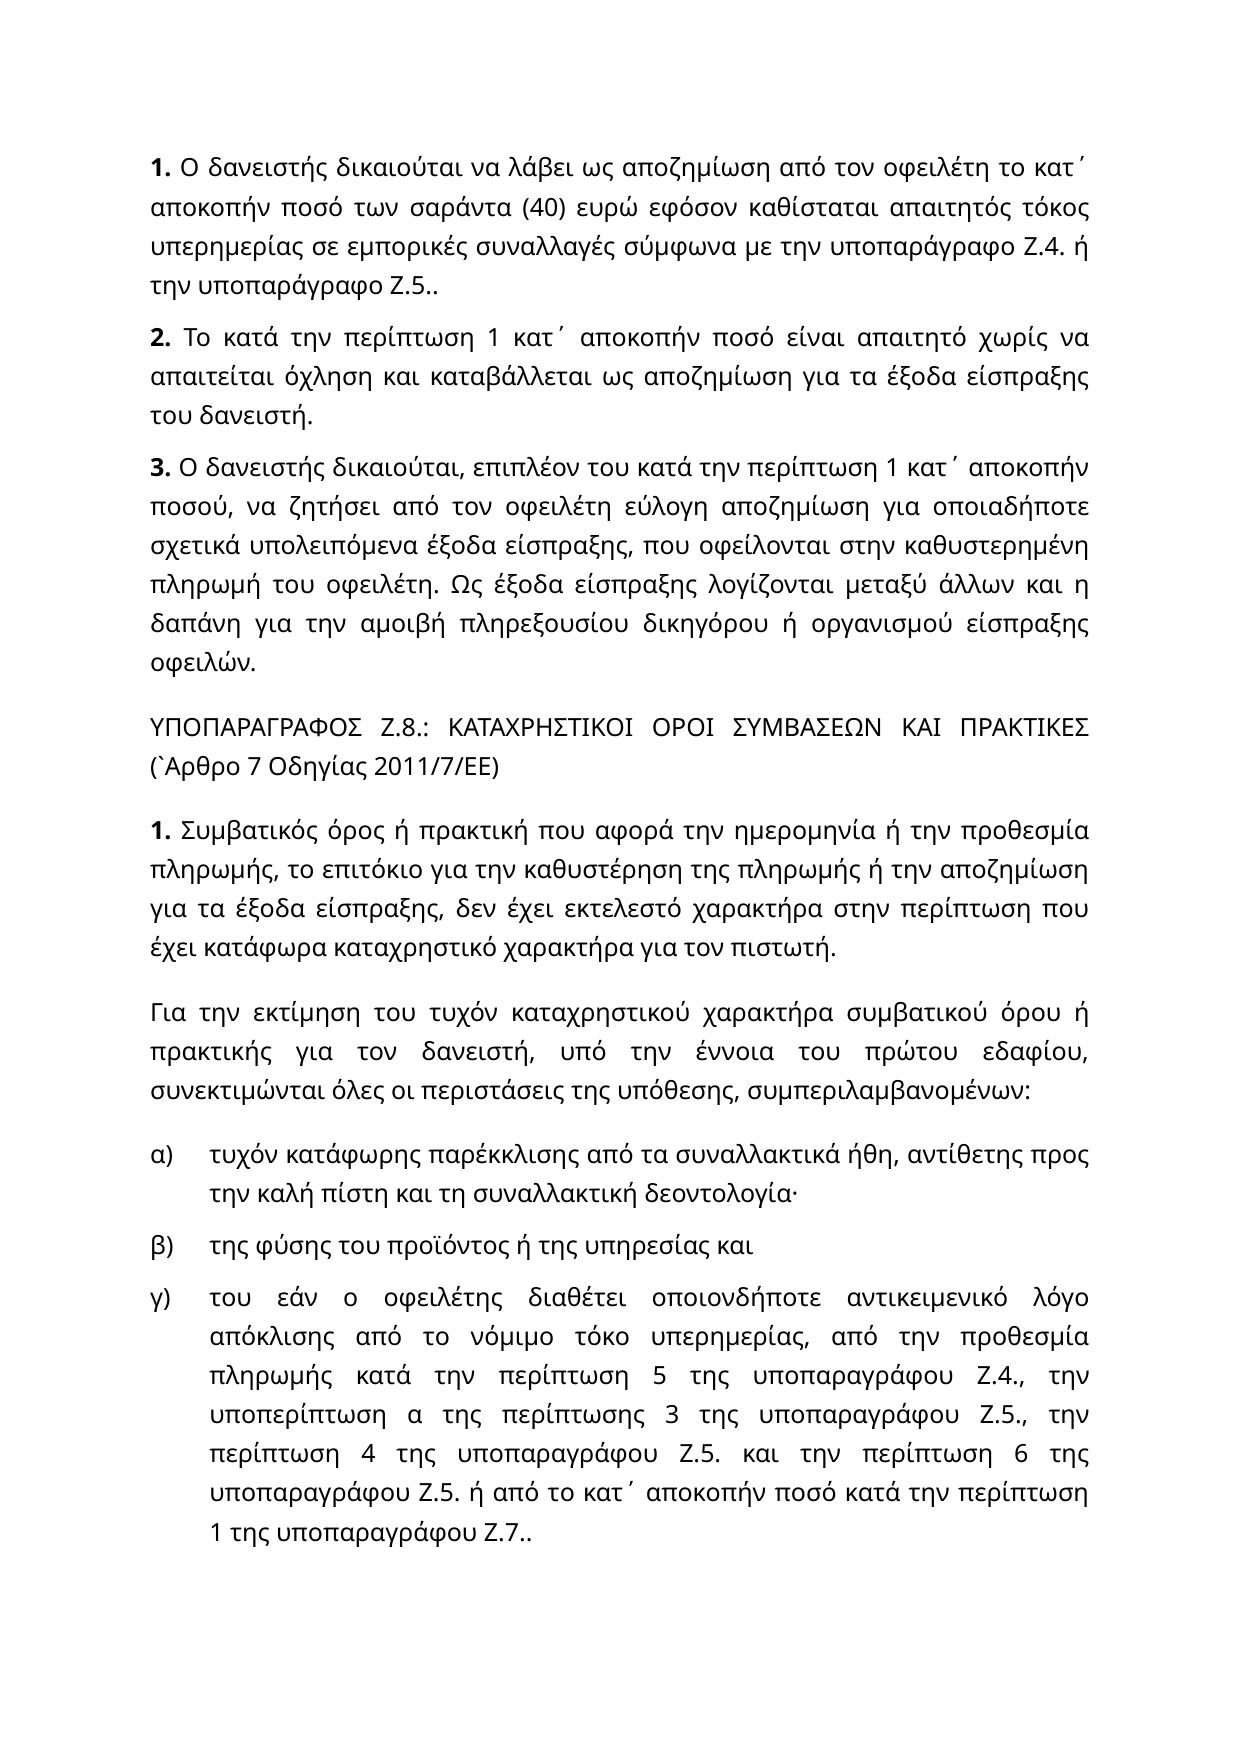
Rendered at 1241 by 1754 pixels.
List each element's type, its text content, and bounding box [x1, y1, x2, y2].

text ΥΠΟΠΑΡΑΓΡΑΦΟΣ Ζ.8.: ΚΑΤΑΧΡΗΣΤΙΚΟΙ ΟΡΟΙ ΣΥΜΒΑΣΕΩΝ ΚΑΙ ΠΡΑΚΤΙΚΕΣ (`Αρθρο 7 Οδηγίας 2011/7/ΕΕ) [150, 709, 1090, 782]
list γ) του εάν ο οφειλέτης διαθέτει οποιονδήποτε αντικειμενικό λόγο απόκλισης από το νόμιμο τόκο υπερημερίας, από την προθεσμία πληρωμής κατά την περίπτωση 5 της υποπαραγράφου Ζ.4., την υποπερίπτωση α της περίπτωσης 3 της υποπαραγράφου Ζ.5., την περίπτωση 4 της υποπαραγράφου Ζ.5. και την περίπτωση 6 της υποπαραγράφου Ζ.5. ή από το κατ΄ αποκοπήν ποσό κατά την περίπτωση 1 της υποπαραγράφου Ζ.7.. [150, 1279, 1090, 1548]
text 1. Συμβατικός όρος ή πρακτική που αφορά την ημερομηνία ή την προθεσμία πληρωμής, το επιτόκιο για την καθυστέρηση της πληρωμής ή την αποζημίωση για τα έξοδα είσπραξης, δεν έχει εκτελεστό χαρακτήρα στην περίπτωση που έχει κατάφωρα καταχρηστικό χαρακτήρα για τον πιστωτή. [150, 812, 1090, 964]
list α) τυχόν κατάφωρης παρέκκλισης από τα συναλλακτικά ήθη, αντίθετης προς την καλή πίστη και τη συναλλακτική δεοντολογία· [150, 1137, 1090, 1210]
text 1. Ο δανειστής δικαιούται να λάβει ως αποζημίωση από τον οφειλέτη το κατ΄ αποκοπήν ποσό των σαράντα (40) ευρώ εφόσον καθίσταται απαιτητός τόκος υπερημερίας σε εμπορικές συναλλαγές σύμφωνα με την υποπαράγραφο Ζ.4. ή την υποπαράγραφο Ζ.5.. [150, 150, 1090, 302]
text Για την εκτίμηση του τυχόν καταχρηστικού χαρακτήρα συμβατικού όρου ή πρακτικής για τον δανειστή, υπό την έννοια του πρώτου εδαφίου, συνεκτιμώνται όλες οι περιστάσεις της υπόθεσης, συμπεριλαμβανομένων: [150, 994, 1090, 1107]
text 2. Το κατά την περίπτωση 1 κατ΄ αποκοπήν ποσό είναι απαιτητό χωρίς να απαιτείται όχληση και καταβάλλεται ως αποζημίωση για τα έξοδα είσπραξης του δανειστή. [150, 319, 1090, 432]
text 3. Ο δανειστής δικαιούται, επιπλέον του κατά την περίπτωση 1 κατ΄ αποκοπήν ποσού, να ζητήσει από τον οφειλέτη εύλογη αποζημίωση για οποιαδήποτε σχετικά υπολειπόμενα έξοδα είσπραξης, που οφείλονται στην καθυστερημένη πληρωμή του οφειλέτη. Ως έξοδα είσπραξης λογίζονται μεταξύ άλλων και η δαπάνη για την αμοιβή πληρεξουσίου δικηγόρου ή οργανισμού είσπραξης οφειλών. [150, 449, 1090, 679]
list β) της φύσης του προϊόντος ή της υπηρεσίας και [150, 1227, 1090, 1262]
